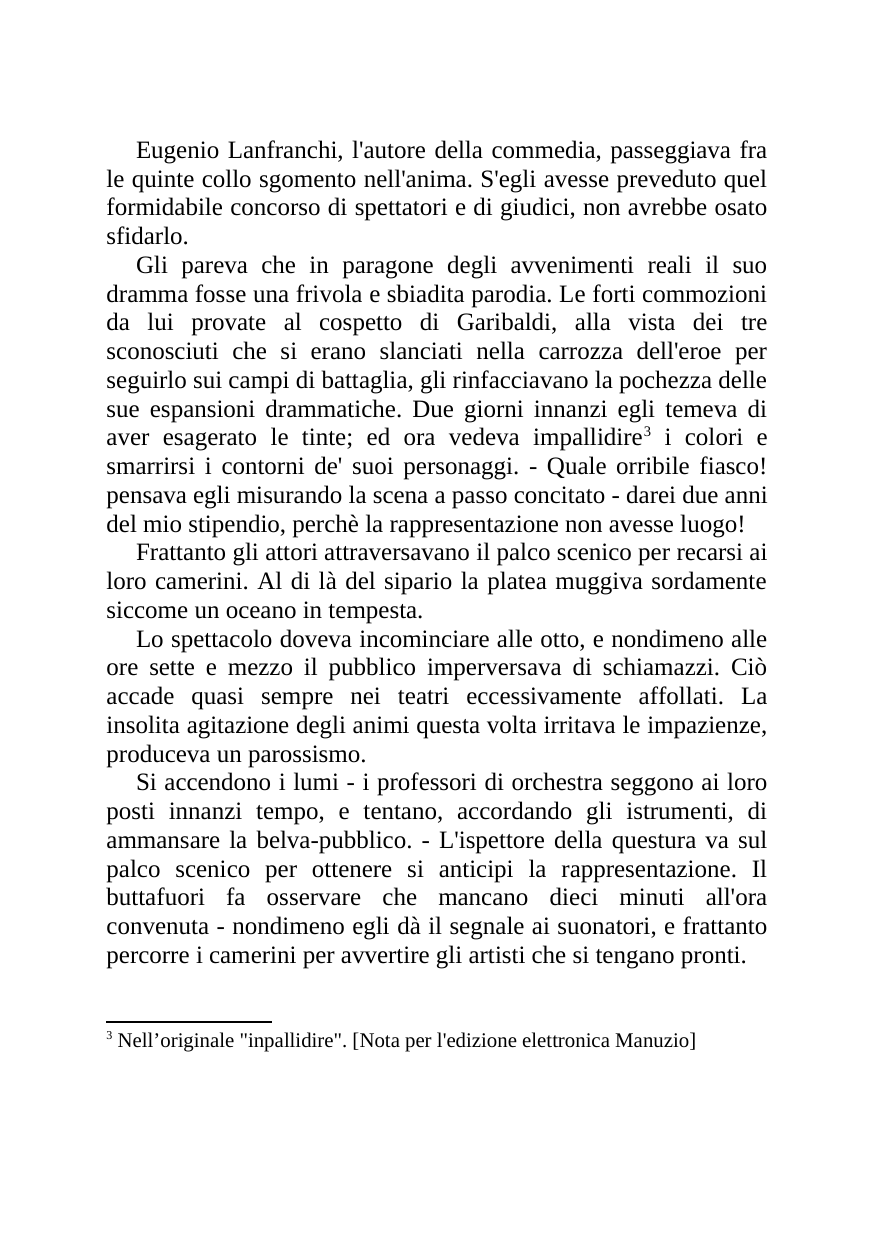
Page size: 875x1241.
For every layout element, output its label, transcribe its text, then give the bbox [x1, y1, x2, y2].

text Eugenio Lanfranchi, l'autore della commedia, passeggiava fra le quinte collo sgomento nell'anima. S'egli avesse preveduto quel formidabile concorso di spettatori e di giudici, non avrebbe osato sfidarlo. [106, 135, 768, 250]
text Si accendono i lumi - i professori di orchestra seggono ai loro posti innanzi tempo, e tentano, accordando gli istrumenti, di ammansare la belva-pubblico. - L'ispettore della questura va sul palco scenico per ottenere si anticipi la rappresentazione. Il buttafuori fa osservare che mancano dieci minuti all'ora convenuta - nondimeno egli dà il segnale ai suonatori, e frattanto percorre i camerini per avvertire gli artisti che si tengano pronti. [106, 767, 768, 969]
text Gli pareva che in paragone degli avvenimenti reali il suo dramma fosse una frivola e sbiadita parodia. Le forti commozioni da lui provate al cospetto di Garibaldi, alla vista dei tre sconosciuti che si erano slanciati nella carrozza dell'eroe per seguirlo sui campi di battaglia, gli rinfacciavano la pochezza delle sue espansioni drammatiche. Due giorni innanzi egli temeva di aver esagerato le tinte; ed ora vedeva impallidire i colori e smarrirsi i contorni de' suoi personaggi. - Quale orribile fiasco! pensava egli misurando la scena a passo concitato - darei due anni del mio stipendio, perchè la rappresentazione non avesse luogo! [106, 250, 768, 537]
text Nell’originale "inpallidire". [Nota per l'edizione elettronica Manuzio] [106, 1028, 768, 1052]
text Frattanto gli attori attraversavano il palco scenico per recarsi ai loro camerini. Al di là del sipario la platea muggiva sordamente siccome un oceano in tempesta. [106, 537, 768, 624]
text Lo spettacolo doveva incominciare alle otto, e nondimeno alle ore sette e mezzo il pubblico imperversava di schiamazzi. Ciò accade quasi sempre nei teatri eccessivamente affollati. La insolita agitazione degli animi questa volta irritava le impazienze, produceva un parossismo. [106, 624, 768, 767]
